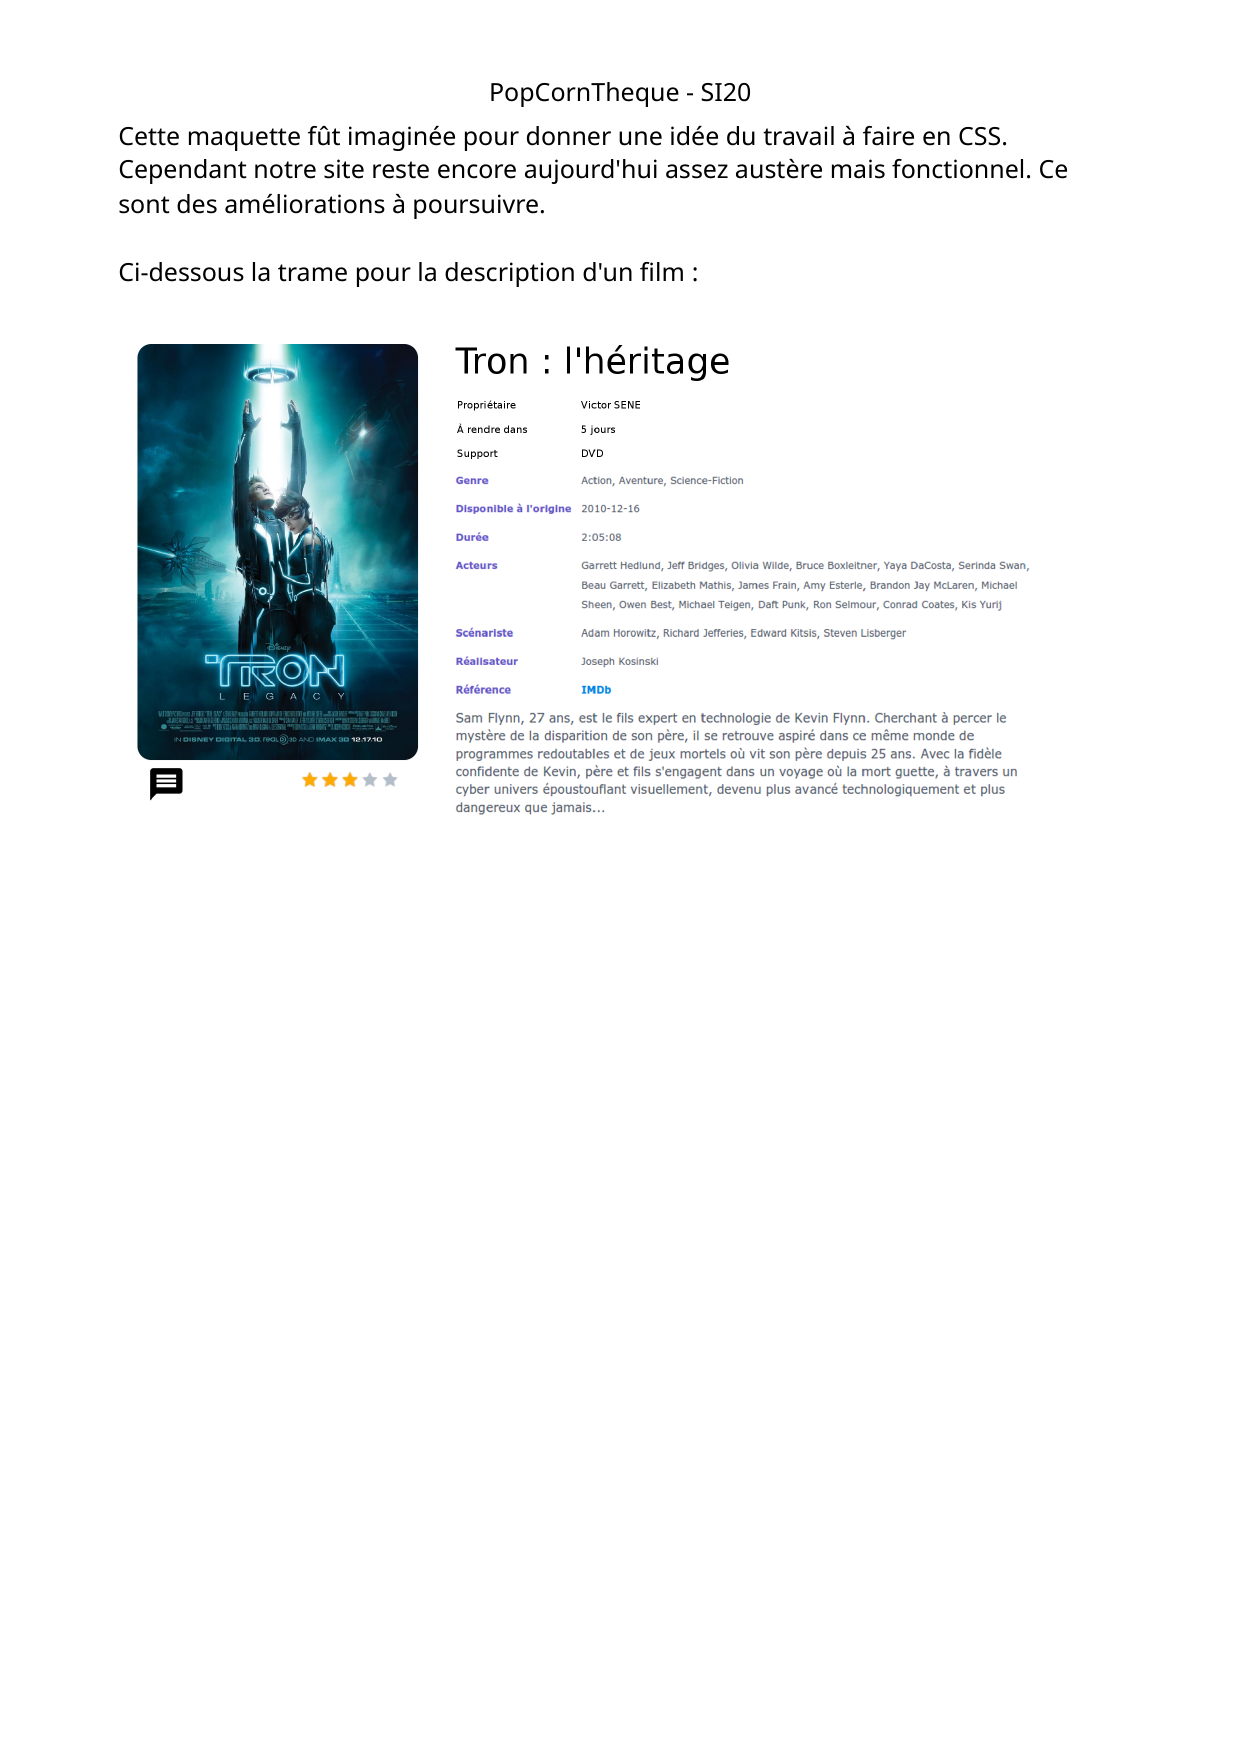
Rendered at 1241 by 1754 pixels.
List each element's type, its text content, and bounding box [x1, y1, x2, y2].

text Ci-dessous la trame pour la description d'un film : [118, 254, 1122, 288]
picture [110, 308, 1079, 853]
text Cette maquette fût imaginée pour donner une idée du travail à faire en CSS. Cependant notre site reste encore aujourd'hui assez austère mais fonctionnel. Ce sont des améliorations à poursuivre. [118, 118, 1122, 220]
